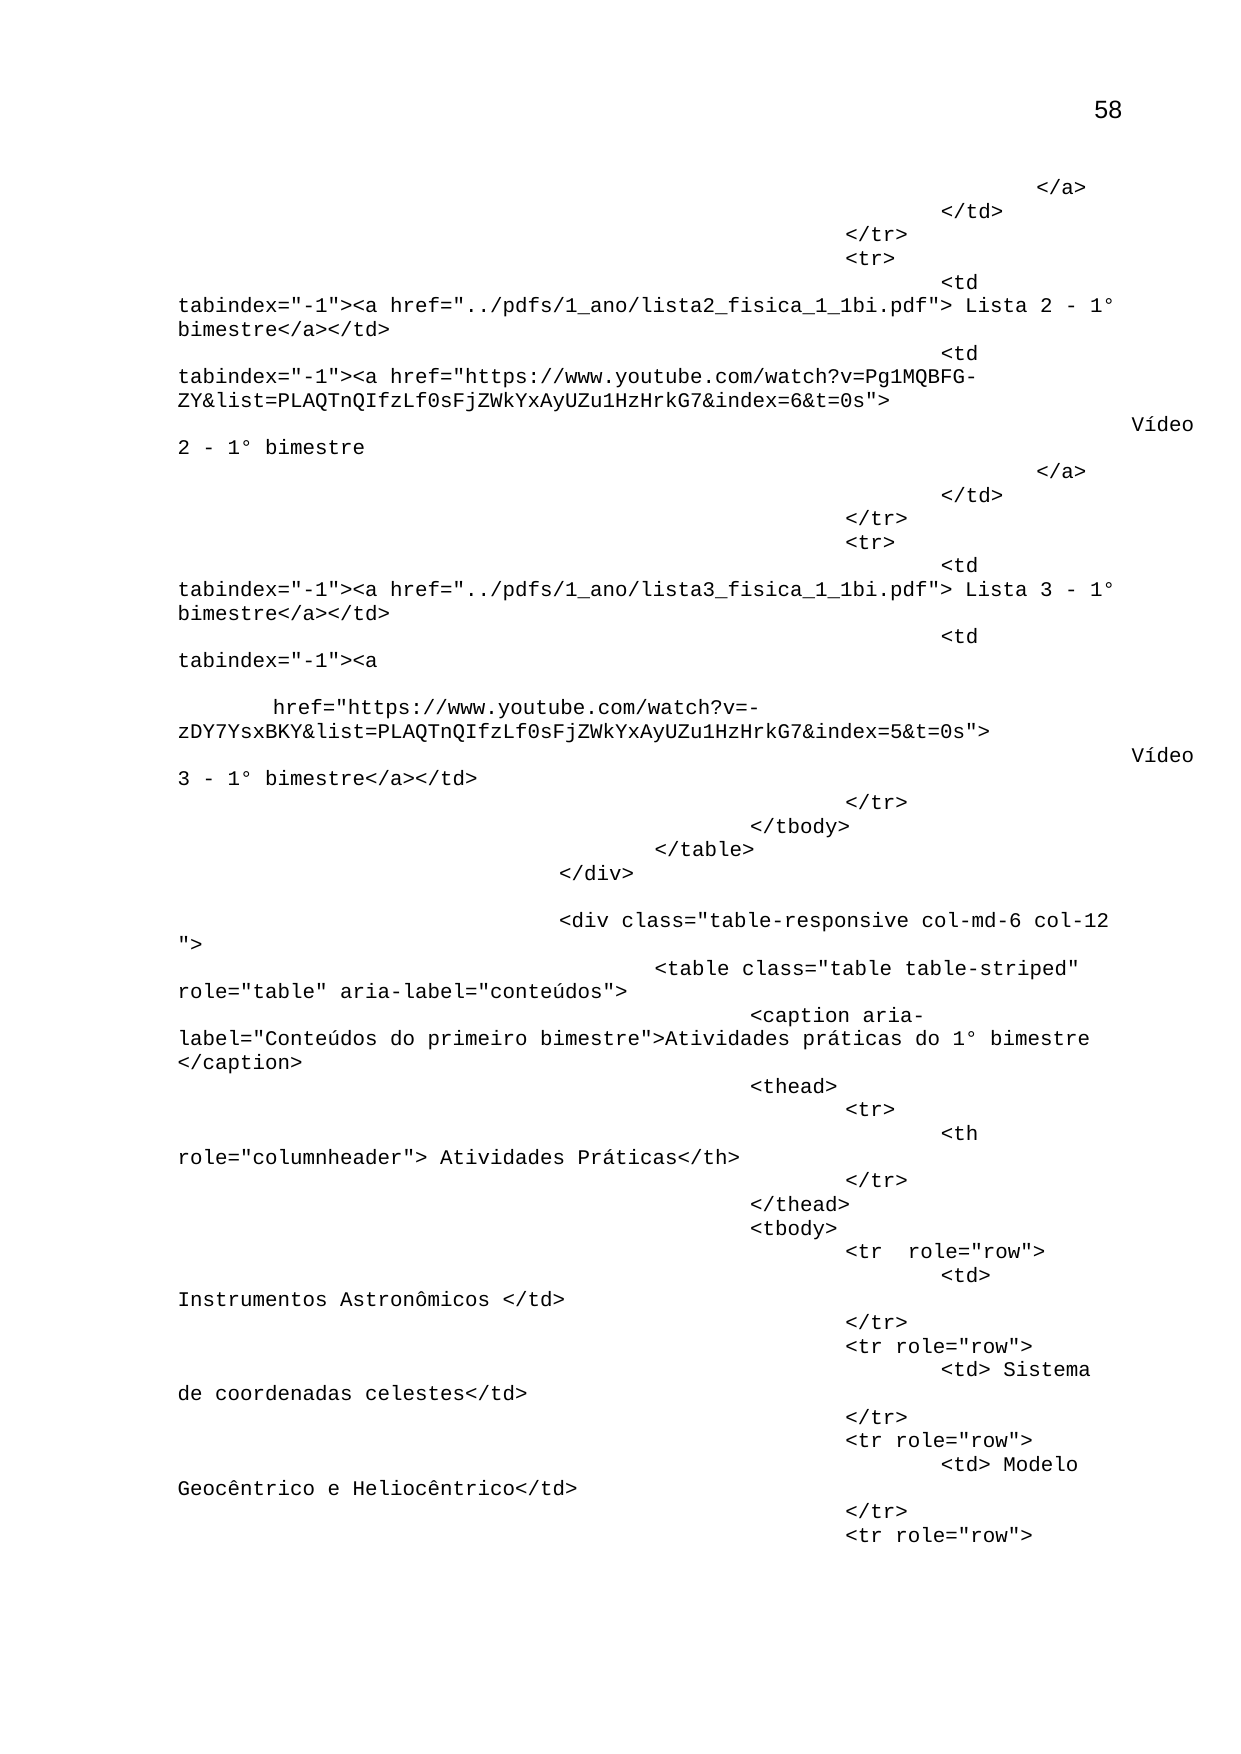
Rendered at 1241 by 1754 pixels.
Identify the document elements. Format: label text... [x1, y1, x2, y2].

text <thead> [177, 1076, 1122, 1099]
text </tr> [177, 1407, 1122, 1430]
text <caption aria-label="Conteúdos do primeiro bimestre">Atividades práticas do 1° bimestre </caption> [177, 1005, 1122, 1076]
text <tr role="row"> [177, 1525, 1122, 1549]
text </thead> [177, 1194, 1122, 1218]
text <tbody> [177, 1218, 1122, 1241]
text <td> Sistema de coordenadas celestes</td> [177, 1359, 1122, 1407]
text <td tabindex="-1"><a [177, 626, 1122, 674]
text </table> [177, 839, 1122, 863]
text </a> [177, 461, 1122, 484]
text <th role="columnheader"> Atividades Práticas</th> [177, 1123, 1122, 1170]
text </td> [177, 201, 1122, 224]
text </tr> [177, 1170, 1122, 1194]
text <tr> [177, 532, 1122, 556]
text <td tabindex="-1"><a href="https://www.youtube.com/watch?v=Pg1MQBFG-ZY&list=PLAQTnQIfzLf0sFjZWkYxAyUZu1HzHrkG7&index=6&t=0s"> [177, 343, 1122, 414]
text </tr> [177, 508, 1122, 532]
text Vídeo 3 - 1° bimestre</a></td> [177, 745, 1122, 792]
text </tr> [177, 1312, 1122, 1336]
text <tr role="row"> [177, 1336, 1122, 1359]
text </a> [177, 177, 1122, 201]
text Vídeo 2 - 1° bimestre [177, 414, 1122, 461]
text <tr role="row"> [177, 1241, 1122, 1265]
text <tr role="row"> [177, 1430, 1122, 1454]
text <td tabindex="-1"><a href="../pdfs/1_ano/lista3_fisica_1_1bi.pdf"> Lista 3 - 1° bimestre</a></td> [177, 556, 1122, 626]
text href="https://www.youtube.com/watch?v=-zDY7YsxBKY&list=PLAQTnQIfzLf0sFjZWkYxAyUZu1HzHrkG7&index=5&t=0s"> [177, 674, 1122, 745]
text </tbody> [177, 816, 1122, 839]
text </tr> [177, 1501, 1122, 1525]
text <table class="table table-striped" role="table" aria-label="conteúdos"> [177, 957, 1122, 1005]
text <tr> [177, 248, 1122, 272]
text </tr> [177, 792, 1122, 816]
text </tr> [177, 224, 1122, 248]
text </td> [177, 484, 1122, 508]
text <td> Modelo Geocêntrico e Heliocêntrico</td> [177, 1454, 1122, 1501]
text <div class="table-responsive col-md-6 col-12 "> [177, 910, 1122, 957]
text <tr> [177, 1099, 1122, 1123]
text <td> Instrumentos Astronômicos </td> [177, 1265, 1122, 1312]
text </div> [177, 863, 1122, 887]
text <td tabindex="-1"><a href="../pdfs/1_ano/lista2_fisica_1_1bi.pdf"> Lista 2 - 1° bimestre</a></td> [177, 272, 1122, 343]
